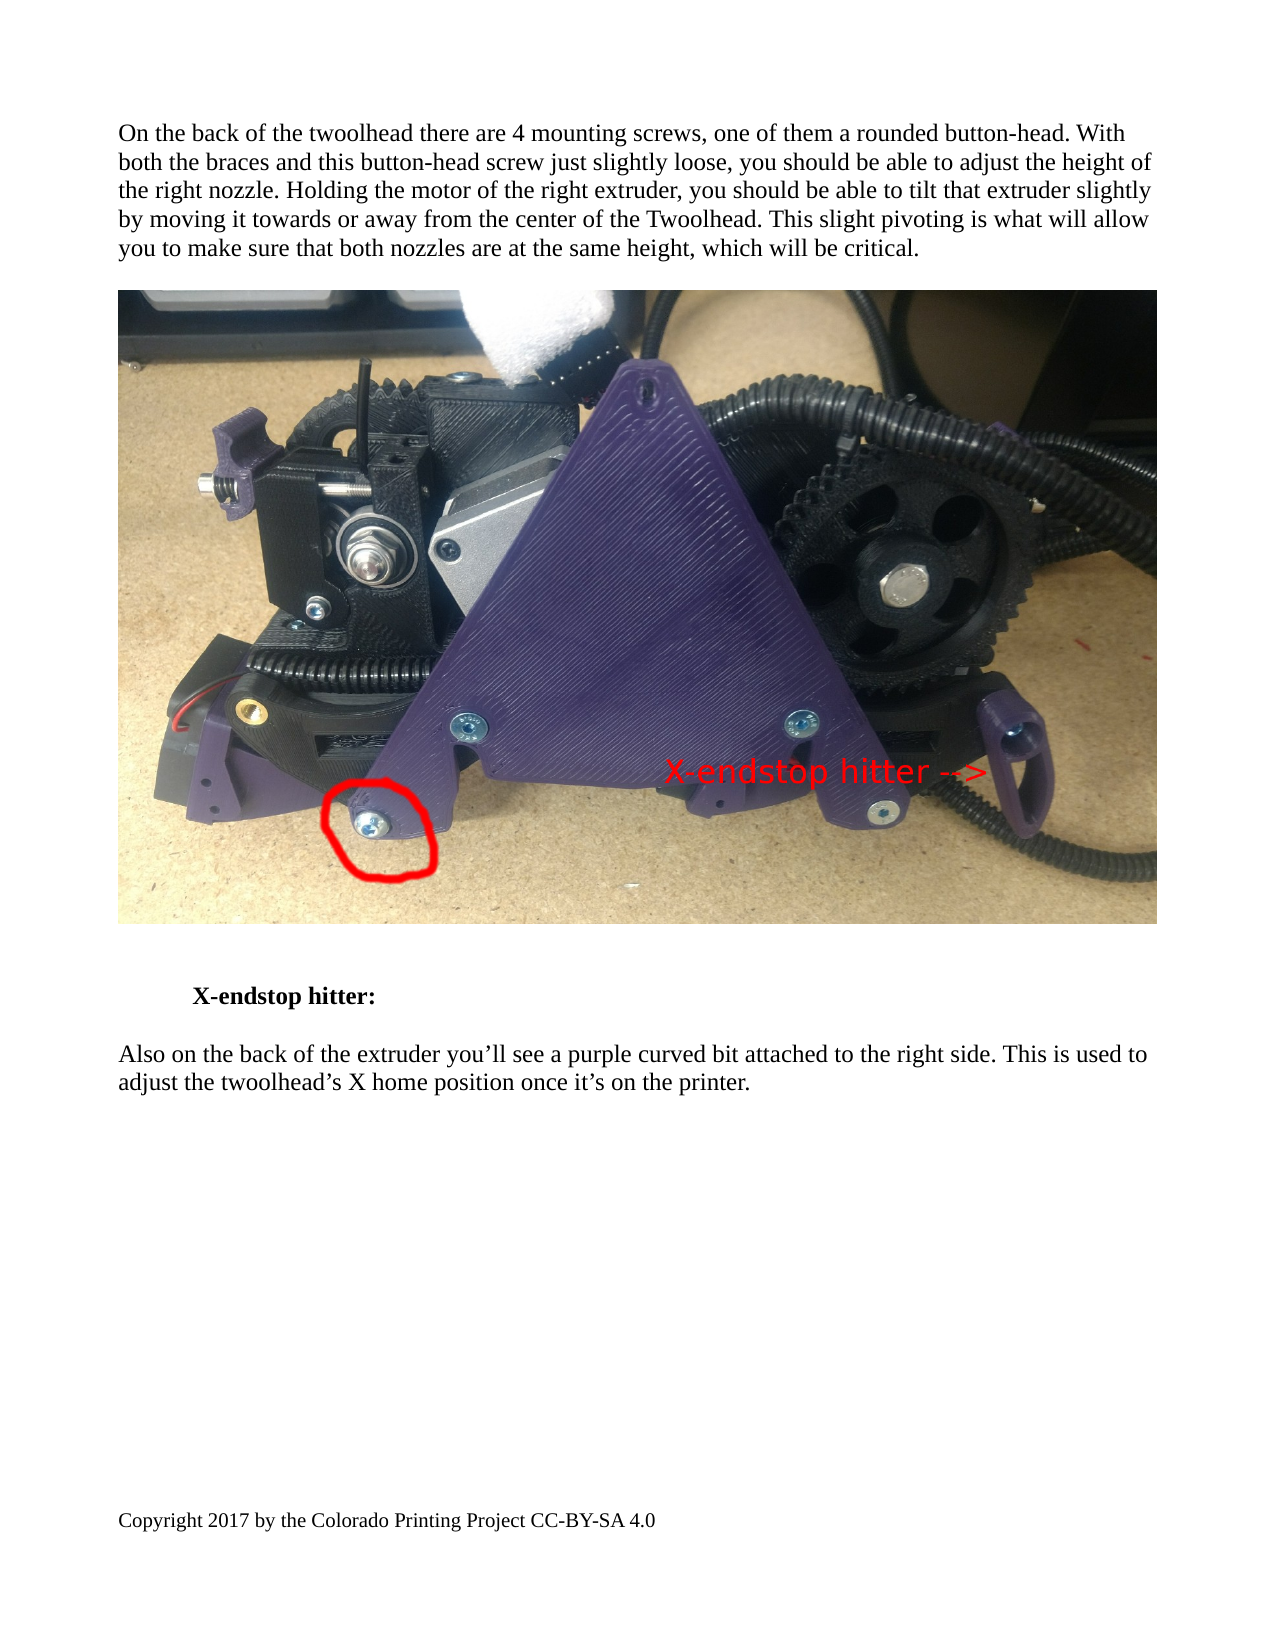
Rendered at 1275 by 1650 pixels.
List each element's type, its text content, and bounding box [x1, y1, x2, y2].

text On the back of the twoolhead there are 4 mounting screws, one of them a rounded button-head. With both the braces and this button-head screw just slightly loose, you should be able to adjust the height of the right nozzle. Holding the motor of the right extruder, you should be able to tilt that extruder slightly by moving it towards or away from the center of the Twoolhead. This slight pivoting is what will allow you to make sure that both nozzles are at the same height, which will be critical. [118, 118, 1157, 262]
picture [118, 290, 1157, 924]
text X-endstop hitter: [118, 981, 1157, 1010]
text Also on the back of the extruder you’ll see a purple curved bit attached to the right side. This is used to adjust the twoolhead’s X home position once it’s on the printer. [118, 1039, 1157, 1096]
